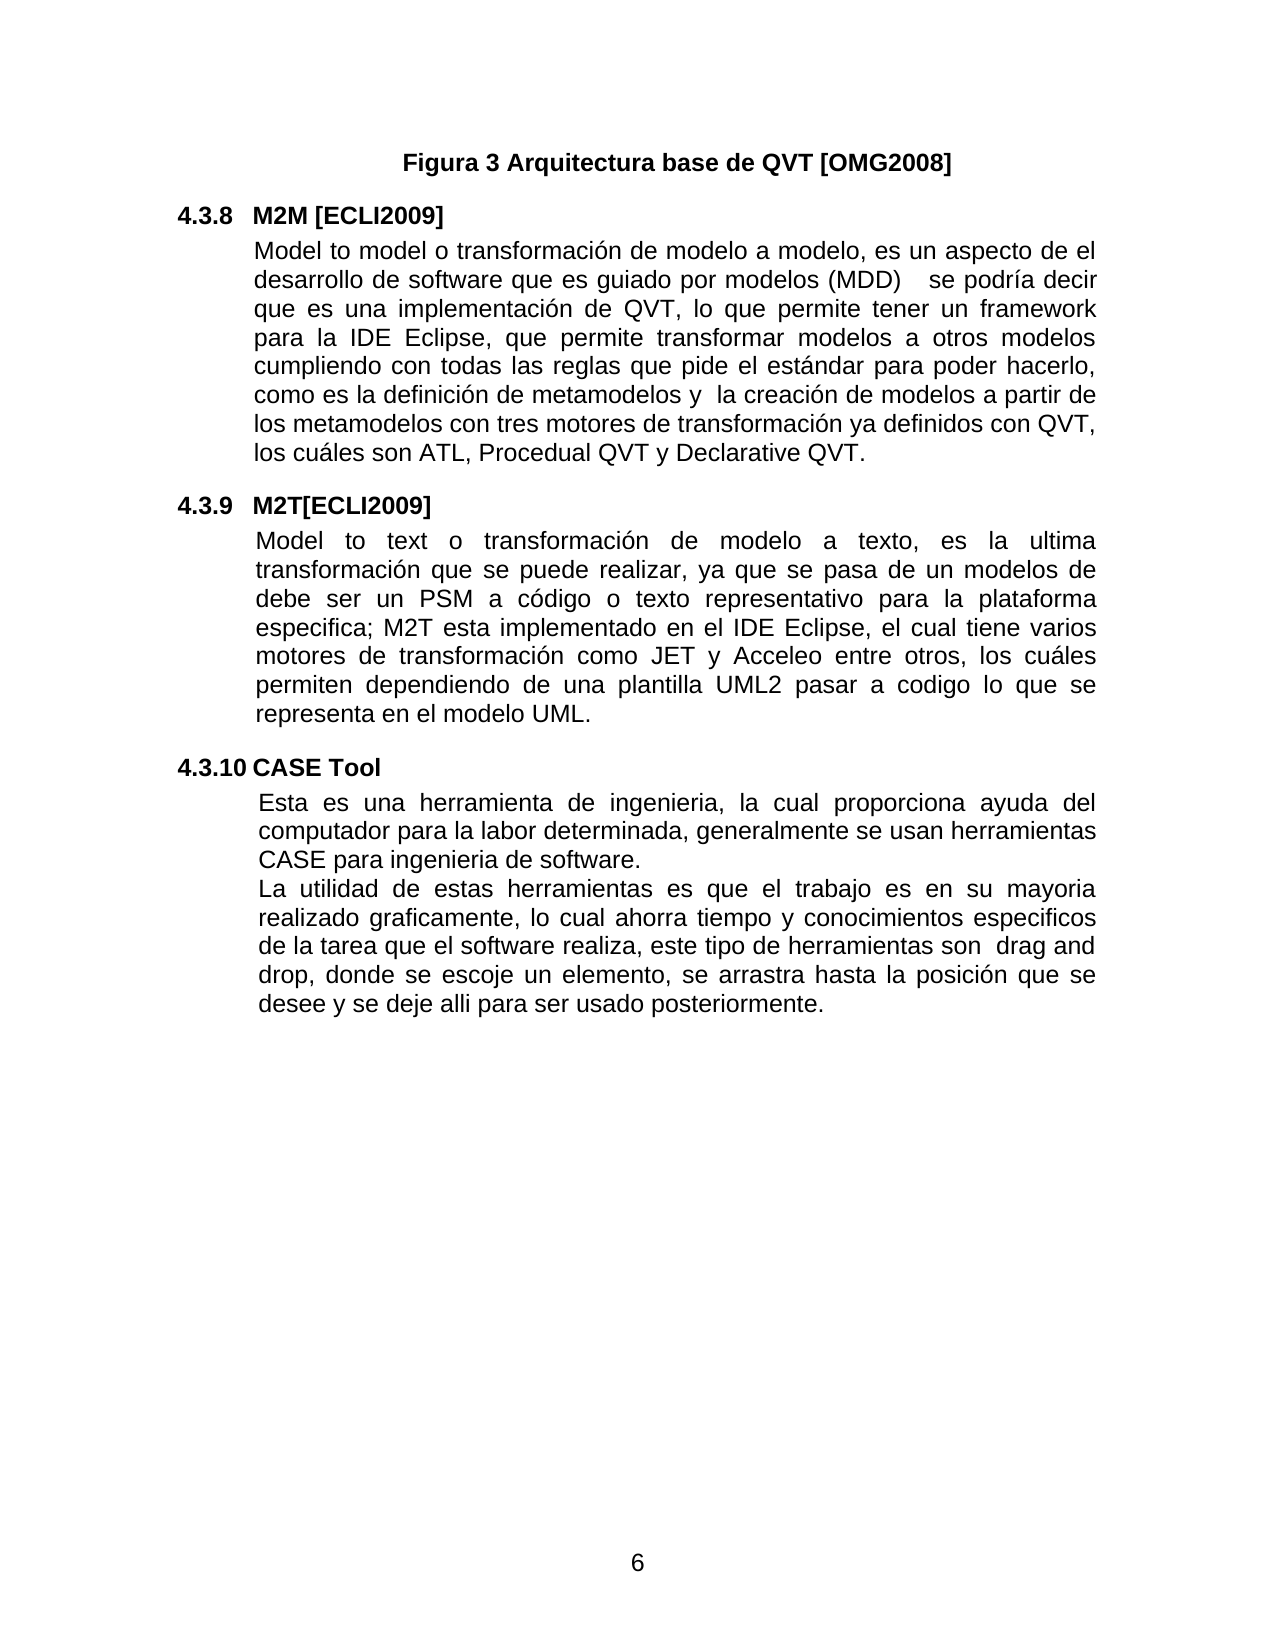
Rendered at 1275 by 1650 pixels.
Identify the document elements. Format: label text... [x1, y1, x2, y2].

subtitle CASE Tool [177, 753, 1098, 781]
text Esta es una herramienta de ingenieria, la cual proporciona ayuda del computador para la labor determinada, generalmente se usan herramientas CASE para ingenieria de software. [258, 788, 1098, 874]
text La utilidad de estas herramientas es que el trabajo es en su mayoria realizado graficamente, lo cual ahorra tiempo y conocimientos especificos de la tarea que el software realiza, este tipo de herramientas son drag and drop, donde se escoje un elemento, se arrastra hasta la posición que se desee y se deje alli para ser usado posteriormente. [258, 874, 1098, 1018]
text Figura 3 Arquitectura base de QVT [OMG2008] [257, 148, 1098, 176]
text Model to text o transformación de modelo a texto, es la ultima transformación que se puede realizar, ya que se pasa de un modelos de debe ser un PSM a código o texto representativo para la plataforma especifica; M2T esta implementado en el IDE Eclipse, el cual tiene varios motores de transformación como JET y Acceleo entre otros, los cuáles permiten dependiendo de una plantilla UML2 pasar a codigo lo que se representa en el modelo UML. [255, 526, 1098, 728]
subtitle M2M [ECLI2009] [177, 201, 1098, 230]
text Model to model o transformación de modelo a modelo, es un aspecto de el desarrollo de software que es guiado por modelos (MDD) se podría decir que es una implementación de QVT, lo que permite tener un framework para la IDE Eclipse, que permite transformar modelos a otros modelos cumpliendo con todas las reglas que pide el estándar para poder hacerlo, como es la definición de metamodelos y la creación de modelos a partir de los metamodelos con tres motores de transformación ya definidos con QVT, los cuáles son ATL, Procedual QVT y Declarative QVT. [254, 236, 1098, 466]
subtitle M2T[ECLI2009] [177, 491, 1098, 520]
